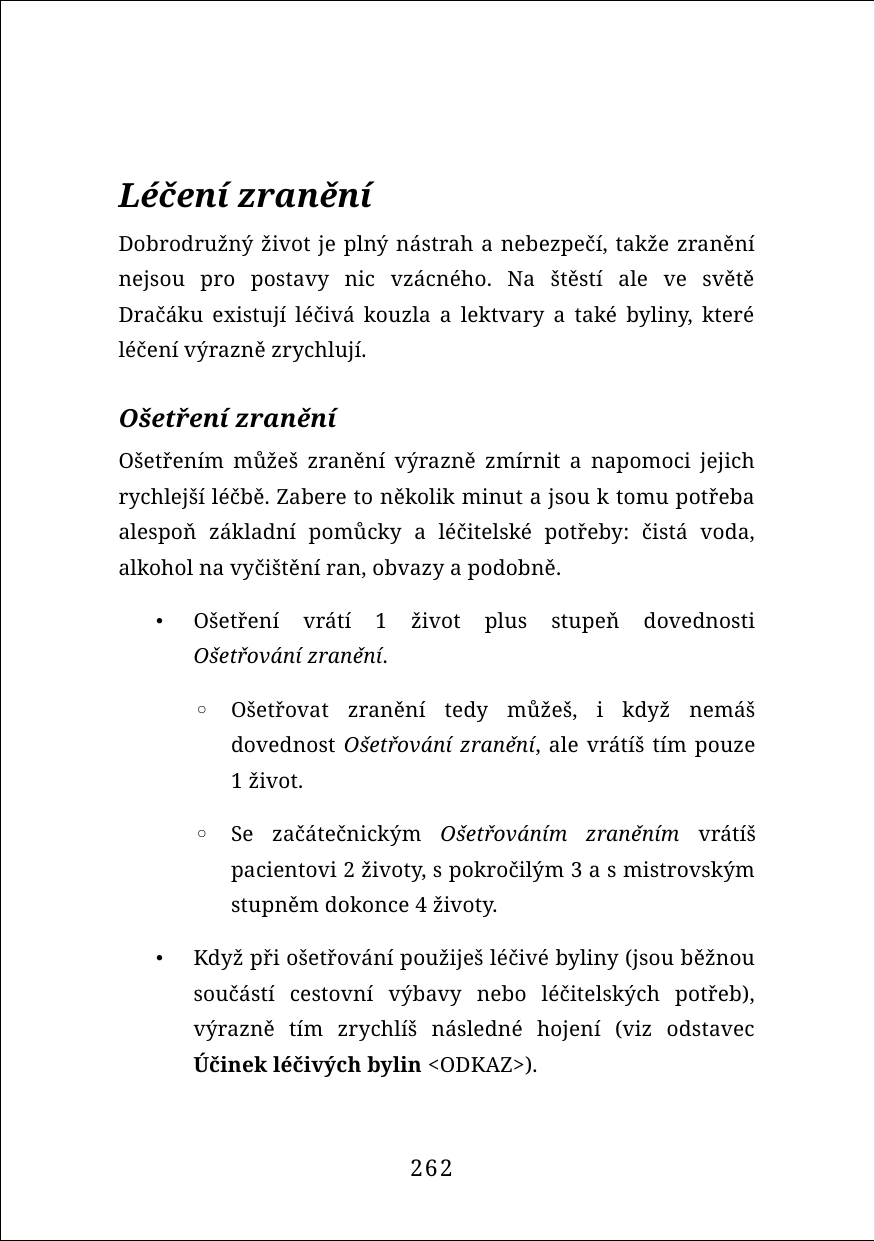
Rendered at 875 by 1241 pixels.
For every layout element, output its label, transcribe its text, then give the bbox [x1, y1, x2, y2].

list Ošetřovat zranění tedy můžeš, i když nemáš dovednost Ošetřování zranění, ale vrátíš tím pouze 1 život. [193, 695, 756, 794]
list Ošetření vrátí 1 život plus stupeň dovednosti Ošetřování zranění. [156, 606, 756, 670]
list Se začátečnickým Ošetřováním zraněním vrátíš pacientovi 2 životy, s pokročilým 3 a s mistrovským stupněm dokonce 4 životy. [193, 819, 756, 919]
subtitle Ošetření zranění [118, 401, 756, 434]
text Dobrodružný život je plný nástrah a nebezpečí, takže zranění nejsou pro postavy nic vzácného. Na štěstí ale ve světě Dračáku existují léčivá kouzla a lektvary a také byliny, které léčení výrazně zrychlují. [118, 229, 756, 364]
text Ošetřením můžeš zranění výrazně zmírnit a napomoci jejich rychlejší léčbě. Zabere to několik minut a jsou k tomu potřeba alespoň základní pomůcky a léčitelské potřeby: čistá voda, alkohol na vyčištění ran, obvazy a podobně. [118, 446, 756, 581]
subtitle Léčení zranění [118, 172, 756, 217]
list Když při ošetřování použiješ léčivé byliny (jsou běžnou součástí cestovní výbavy nebo léčitelských potřeb), výrazně tím zrychlíš následné hojení (viz odstavec Účinek léčivých bylin <ODKAZ>). [156, 943, 756, 1078]
